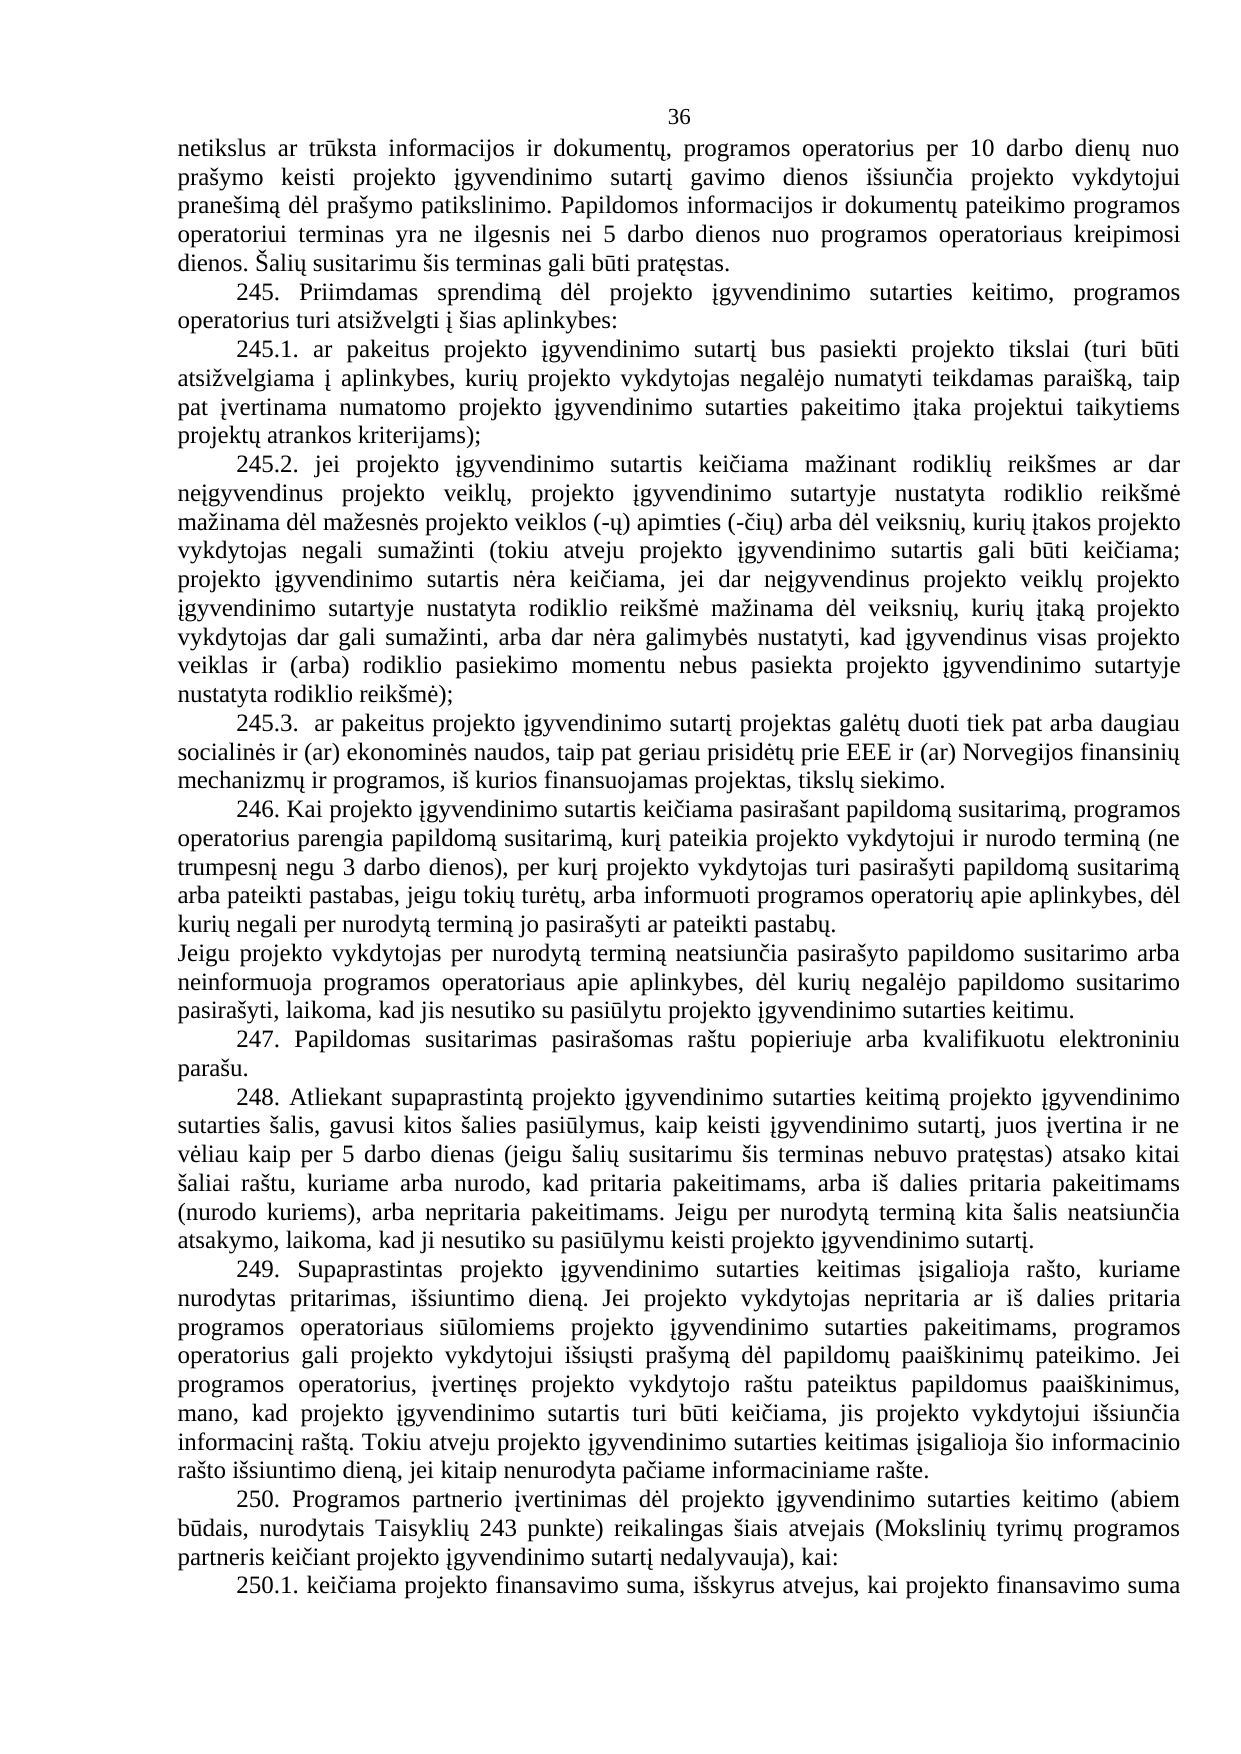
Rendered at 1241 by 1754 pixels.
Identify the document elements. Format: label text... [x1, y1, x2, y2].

text 249. Supaprastintas projekto įgyvendinimo sutarties keitimas įsigalioja rašto, kuriame nurodytas pritarimas, išsiuntimo dieną. Jei projekto vykdytojas nepritaria ar iš dalies pritaria programos operatoriaus siūlomiems projekto įgyvendinimo sutarties pakeitimams, programos operatorius gali projekto vykdytojui išsiųsti prašymą dėl papildomų paaiškinimų pateikimo. Jei programos operatorius, įvertinęs projekto vykdytojo raštu pateiktus papildomus paaiškinimus, mano, kad projekto įgyvendinimo sutartis turi būti keičiama, jis projekto vykdytojui išsiunčia informacinį raštą. Tokiu atveju projekto įgyvendinimo sutarties keitimas įsigalioja šio informacinio rašto išsiuntimo dieną, jei kitaip nenurodyta pačiame informaciniame rašte. [177, 1254, 1181, 1484]
text 246. Kai projekto įgyvendinimo sutartis keičiama pasirašant papildomą susitarimą, programos operatorius parengia papildomą susitarimą, kurį pateikia projekto vykdytojui ir nurodo terminą (ne trumpesnį negu 3 darbo dienos), per kurį projekto vykdytojas turi pasirašyti papildomą susitarimą arba pateikti pastabas, jeigu tokių turėtų, arba informuoti programos operatorių apie aplinkybes, dėl kurių negali per nurodytą terminą jo pasirašyti ar pateikti pastabų. [177, 794, 1181, 938]
text 245.2. jei projekto įgyvendinimo sutartis keičiama mažinant rodiklių reikšmes ar dar neįgyvendinus projekto veiklų, projekto įgyvendinimo sutartyje nustatyta rodiklio reikšmė mažinama dėl mažesnės projekto veiklos (-ų) apimties (-čių) arba dėl veiksnių, kurių įtakos projekto vykdytojas negali sumažinti (tokiu atveju projekto įgyvendinimo sutartis gali būti keičiama; projekto įgyvendinimo sutartis nėra keičiama, jei dar neįgyvendinus projekto veiklų projekto įgyvendinimo sutartyje nustatyta rodiklio reikšmė mažinama dėl veiksnių, kurių įtaką projekto vykdytojas dar gali sumažinti, arba dar nėra galimybės nustatyti, kad įgyvendinus visas projekto veiklas ir (arba) rodiklio pasiekimo momentu nebus pasiekta projekto įgyvendinimo sutartyje nustatyta rodiklio reikšmė); [177, 449, 1181, 708]
text 250. Programos partnerio įvertinimas dėl projekto įgyvendinimo sutarties keitimo (abiem būdais, nurodytais Taisyklių 243 punkte) reikalingas šiais atvejais (Mokslinių tyrimų programos partneris keičiant projekto įgyvendinimo sutartį nedalyvauja), kai: [177, 1484, 1181, 1570]
text netikslus ar trūksta informacijos ir dokumentų, programos operatorius per 10 darbo dienų nuo prašymo keisti projekto įgyvendinimo sutartį gavimo dienos išsiunčia projekto vykdytojui pranešimą dėl prašymo patikslinimo. Papildomos informacijos ir dokumentų pateikimo programos operatoriui terminas yra ne ilgesnis nei 5 darbo dienos nuo programos operatoriaus kreipimosi dienos. Šalių susitarimu šis terminas gali būti pratęstas. [177, 133, 1181, 277]
text 245. Priimdamas sprendimą dėl projekto įgyvendinimo sutarties keitimo, programos operatorius turi atsižvelgti į šias aplinkybes: [177, 277, 1181, 334]
text Jeigu projekto vykdytojas per nurodytą terminą neatsiunčia pasirašyto papildomo susitarimo arba neinformuoja programos operatoriaus apie aplinkybes, dėl kurių negalėjo papildomo susitarimo pasirašyti, laikoma, kad jis nesutiko su pasiūlytu projekto įgyvendinimo sutarties keitimu. [177, 938, 1181, 1024]
text 245.1. ar pakeitus projekto įgyvendinimo sutartį bus pasiekti projekto tikslai (turi būti atsižvelgiama į aplinkybes, kurių projekto vykdytojas negalėjo numatyti teikdamas paraišką, taip pat įvertinama numatomo projekto įgyvendinimo sutarties pakeitimo įtaka projektui taikytiems projektų atrankos kriterijams); [177, 334, 1181, 449]
text 250.1. keičiama projekto finansavimo suma, išskyrus atvejus, kai projekto finansavimo suma [177, 1570, 1181, 1599]
text 248. Atliekant supaprastintą projekto įgyvendinimo sutarties keitimą projekto įgyvendinimo sutarties šalis, gavusi kitos šalies pasiūlymus, kaip keisti įgyvendinimo sutartį, juos įvertina ir ne vėliau kaip per 5 darbo dienas (jeigu šalių susitarimu šis terminas nebuvo pratęstas) atsako kitai šaliai raštu, kuriame arba nurodo, kad pritaria pakeitimams, arba iš dalies pritaria pakeitimams (nurodo kuriems), arba nepritaria pakeitimams. Jeigu per nurodytą terminą kita šalis neatsiunčia atsakymo, laikoma, kad ji nesutiko su pasiūlymu keisti projekto įgyvendinimo sutartį. [177, 1082, 1181, 1254]
text 245.3. ar pakeitus projekto įgyvendinimo sutartį projektas galėtų duoti tiek pat arba daugiau socialinės ir (ar) ekonominės naudos, taip pat geriau prisidėtų prie EEE ir (ar) Norvegijos finansinių mechanizmų ir programos, iš kurios finansuojamas projektas, tikslų siekimo. [177, 708, 1181, 794]
text 247. Papildomas susitarimas pasirašomas raštu popieriuje arba kvalifikuotu elektroniniu parašu. [177, 1024, 1181, 1082]
